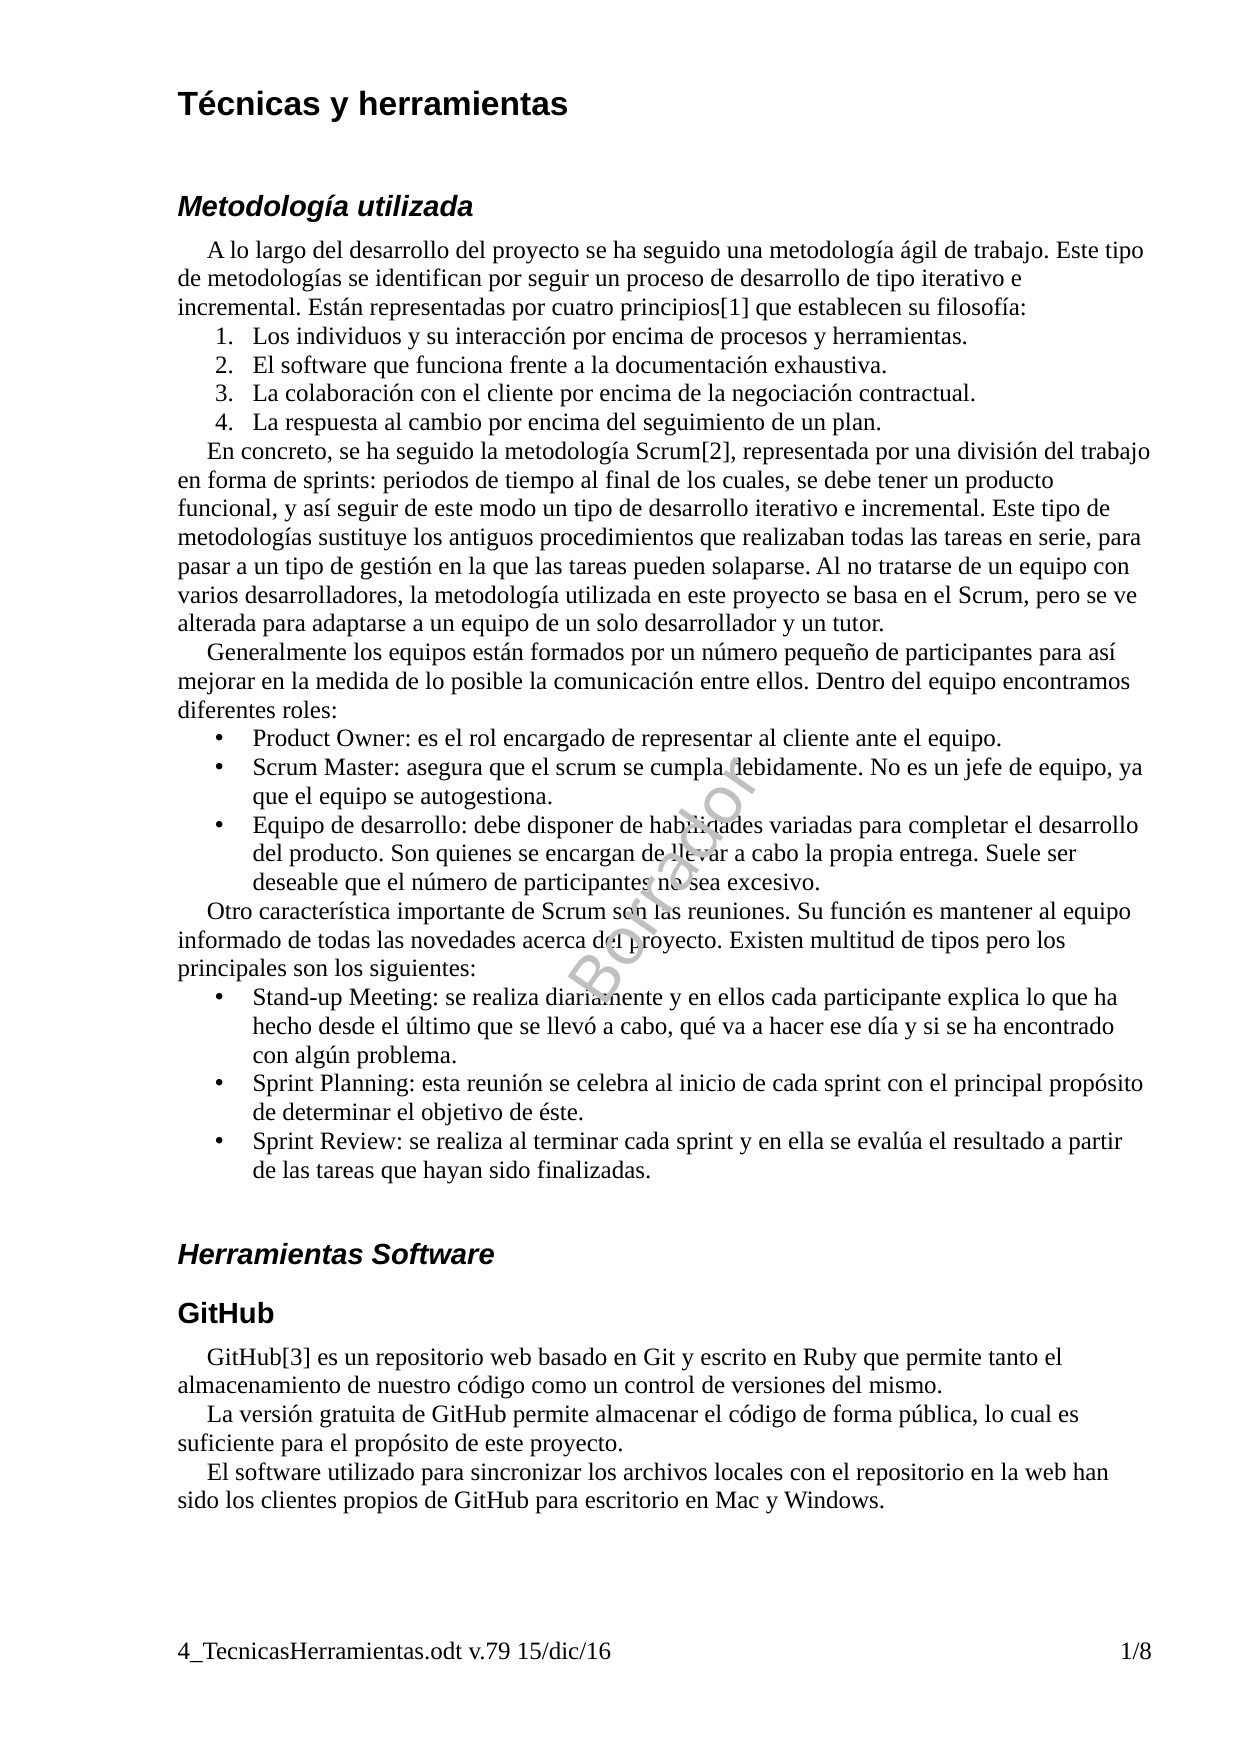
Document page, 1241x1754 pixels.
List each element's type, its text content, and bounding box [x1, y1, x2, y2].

text A lo largo del desarrollo del proyecto se ha seguido una metodología ágil de trabajo. Este tipo de metodologías se identifican por seguir un proceso de desarrollo de tipo iterativo e incremental. Están representadas por cuatro principios[1]⁠ que establecen su filosofía: [177, 235, 1152, 321]
subtitle Metodología utilizada [177, 189, 1152, 222]
list Stand-up Meeting: se realiza diariamente y en ellos cada participante explica lo que ha hecho desde el último que se llevó a cabo, qué va a hacer ese día y si se ha encontrado con algún problema. [215, 982, 1152, 1068]
text El software utilizado para sincronizar los archivos locales con el repositorio en la web han sido los clientes propios de GitHub para escritorio en Mac y Windows. [177, 1457, 1152, 1514]
text La versión gratuita de GitHub permite almacenar el código de forma pública, lo cual es suficiente para el propósito de este proyecto. [177, 1399, 1152, 1457]
text GitHub[3]⁠ es un repositorio web basado en Git y escrito en Ruby que permite tanto el almacenamiento de nuestro código como un control de versiones del mismo. [177, 1342, 1152, 1399]
subtitle GitHub [177, 1296, 1152, 1329]
list La respuesta al cambio por encima del seguimiento de un plan. [215, 407, 1152, 436]
subtitle Herramientas Software [177, 1237, 1152, 1271]
text En concreto, se ha seguido la metodología Scrum[2]⁠, representada por una división del trabajo en forma de sprints: periodos de tiempo al final de los cuales, se debe tener un producto funcional, y así seguir de este modo un tipo de desarrollo iterativo e incremental. Este tipo de metodologías sustituye los antiguos procedimientos que realizaban todas las tareas en serie, para pasar a un tipo de gestión en la que las tareas pueden solaparse. Al no tratarse de un equipo con varios desarrolladores, la metodología utilizada en este proyecto se basa en el Scrum, pero se ve alterada para adaptarse a un equipo de un solo desarrollador y un tutor. [177, 436, 1152, 637]
list Sprint Review: se realiza al terminar cada sprint y en ella se evalúa el resultado a partir de las tareas que hayan sido finalizadas. [215, 1126, 1152, 1183]
text Otro característica importante de Scrum son las reuniones. Su función es mantener al equipo informado de todas las novedades acerca del proyecto. Existen multitud de tipos pero los principales son los siguientes: [177, 896, 1152, 982]
text Generalmente los equipos están formados por un número pequeño de participantes para así mejorar en la medida de lo posible la comunicación entre ellos. Dentro del equipo encontramos diferentes roles: [177, 637, 1152, 723]
list La colaboración con el cliente por encima de la negociación contractual. [215, 378, 1152, 407]
list Scrum Master: asegura que el scrum se cumpla debidamente. No es un jefe de equipo, ya que el equipo se autogestiona. [215, 752, 1152, 810]
list Los individuos y su interacción por encima de procesos y herramientas. [215, 321, 1152, 350]
list El software que funciona frente a la documentación exhaustiva. [215, 350, 1152, 378]
subtitle Técnicas y herramientas [177, 84, 1152, 122]
list Product Owner: es el rol encargado de representar al cliente ante el equipo. [215, 723, 1152, 752]
list Equipo de desarrollo: debe disponer de habilidades variadas para completar el desarrollo del producto. Son quienes se encargan de llevar a cabo la propia entrega. Suele ser deseable que el número de participantes no sea excesivo. [215, 810, 1152, 896]
list Sprint Planning: esta reunión se celebra al inicio de cada sprint con el principal propósito de determinar el objetivo de éste. [215, 1068, 1152, 1126]
